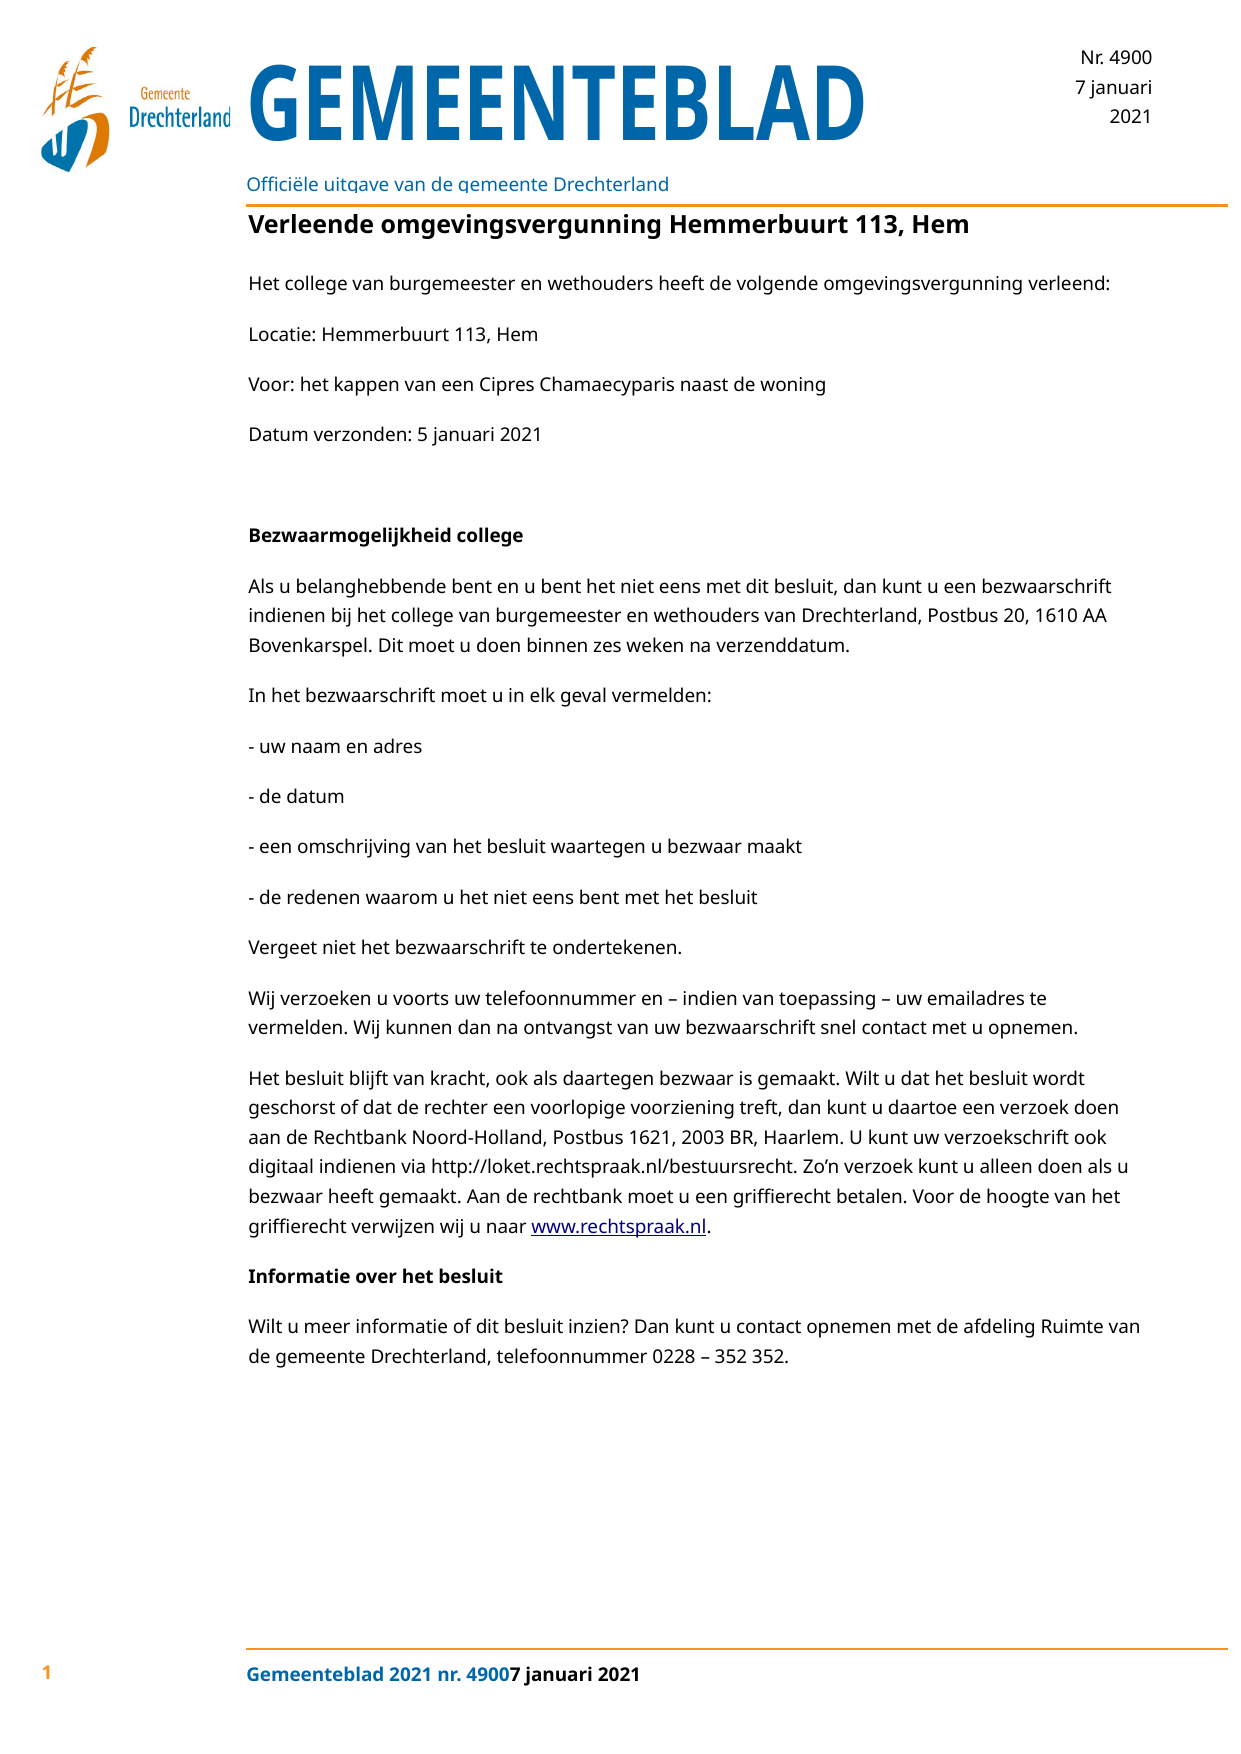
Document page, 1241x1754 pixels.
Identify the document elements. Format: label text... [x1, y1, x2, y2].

text Locatie: Hemmerbuurt 113, Hem [248, 321, 1152, 346]
text Informatie over het besluit [248, 1263, 1152, 1289]
text Verleende omgevingsvergunning Hemmerbuurt 113, Hem [248, 207, 1152, 241]
text - een omschrijving van het besluit waartegen u bezwaar maakt [248, 834, 1152, 859]
text Als u belanghebbende bent en u bent het niet eens met dit besluit, dan kunt u een bezwaarschrift indienen bij het college van burgemeester en wethouders van Drechterland, Postbus 20, 1610 AA Bovenkarspel. Dit moet u doen binnen zes weken na verzenddatum. [248, 573, 1152, 658]
picture [226, 115, 231, 124]
text Bezwaarmogelijkheid college [248, 522, 1152, 548]
text In het bezwaarschrift moet u in elk geval vermelden: [248, 682, 1152, 708]
text Wij verzoeken u voorts uw telefoonnummer en – indien van toepassing – uw emailadres te vermelden. Wij kunnen dan na ontvangst van uw bezwaarschrift snel contact met u opnemen. [248, 985, 1152, 1040]
text Vergeet niet het bezwaarschrift te ondertekenen. [248, 934, 1152, 960]
picture [41, 158, 64, 172]
text Het college van burgemeester en wethouders heeft de volgende omgevingsvergunning verleend: [248, 270, 1152, 296]
text - de datum [248, 783, 1152, 809]
text Wilt u meer informatie of dit besluit inzien? Dan kunt u contact opnemen met de afdeling Ruimte van de gemeente Drechterland, telefoonnummer 0228 – 352 352. [248, 1314, 1152, 1369]
picture [41, 47, 231, 172]
text Voor: het kappen van een Cipres Chamaecyparis naast de woning [248, 371, 1152, 397]
text Datum verzonden: 5 januari 2021 [248, 422, 1152, 447]
text - uw naam en adres [248, 733, 1152, 758]
text - de redenen waarom u het niet eens bent met het besluit [248, 884, 1152, 910]
text Het besluit blijft van kracht, ook als daartegen bezwaar is gemaakt. Wilt u dat het besluit wordt geschorst of dat de rechter een voorlopige voorziening treft, dan kunt u daartoe een verzoek doen aan de Rechtbank Noord-Holland, Postbus 1621, 2003 BR, Haarlem. U kunt uw verzoekschrift ook digitaal indienen via http://loket.rechtspraak.nl/bestuursrecht. Zo’n verzoek kunt u alleen doen als u bezwaar heeft gemaakt. Aan de rechtbank moet u een griffierecht betalen. Voor de hoogte van het griffierecht verwijzen wij u naar www.rechtspraak.nl. [248, 1065, 1152, 1238]
